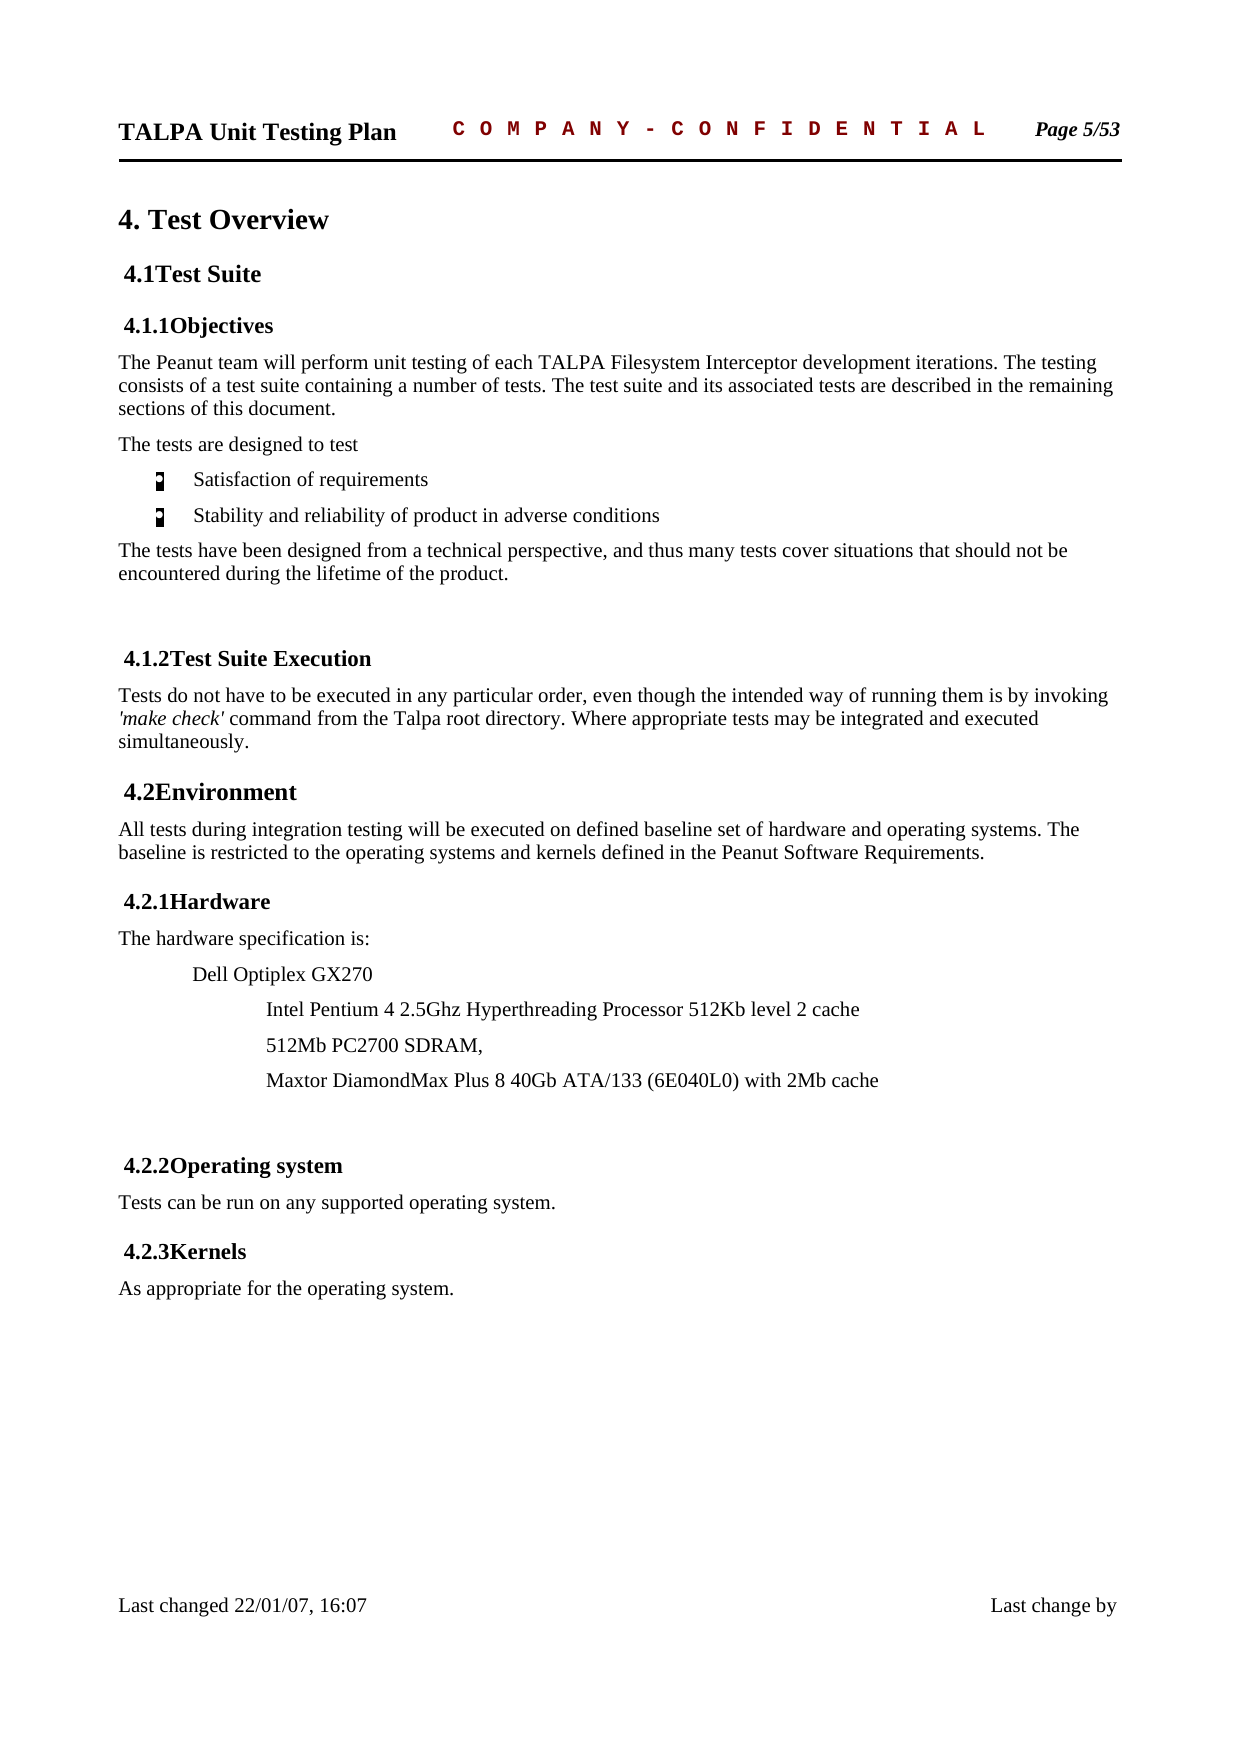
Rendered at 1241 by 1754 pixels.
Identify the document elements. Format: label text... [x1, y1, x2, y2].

text 512Mb PC2700 SDRAM, [118, 1034, 1122, 1057]
subtitle Hardware [123, 889, 1122, 914]
text The tests are designed to test [118, 433, 1122, 456]
text Dell Optiplex GX270 [118, 963, 1122, 986]
text As appropriate for the operating system. [118, 1277, 1122, 1300]
text Maxtor DiamondMax Plus 8 40Gb ATA/133 (6E040L0) with 2Mb cache [118, 1069, 1122, 1092]
subtitle Test Overview [118, 203, 1122, 235]
text Tests do not have to be executed in any particular order, even though the intended way of running them is by invoking 'make check' command from the Talpa root directory. Where appropriate tests may be integrated and executed simultaneously. [118, 684, 1122, 753]
list Satisfaction of requirements [156, 468, 1122, 491]
text Intel Pentium 4 2.5Ghz Hyperthreading Processor 512Kb level 2 cache [118, 998, 1122, 1021]
text The tests have been designed from a technical perspective, and thus many tests cover situations that should not be encountered during the lifetime of the product. [118, 539, 1122, 585]
text The Peanut team will perform unit testing of each TALPA Filesystem Interceptor development iterations. The testing consists of a test suite containing a number of tests. The test suite and its associated tests are described in the remaining sections of this document. [118, 351, 1122, 420]
subtitle Test Suite Execution [123, 646, 1122, 671]
subtitle Objectives [123, 313, 1122, 338]
subtitle Environment [124, 778, 1122, 806]
list Stability and reliability of product in adverse conditions [156, 504, 1122, 527]
text The hardware specification is: [118, 927, 1122, 950]
subtitle Test Suite [124, 260, 1122, 288]
subtitle Kernels [123, 1239, 1122, 1264]
text Tests can be run on any supported operating system. [118, 1191, 1122, 1214]
subtitle Operating system [123, 1153, 1122, 1178]
text All tests during integration testing will be executed on defined baseline set of hardware and operating systems. The baseline is restricted to the operating systems and kernels defined in the Peanut Software Requirements. [118, 818, 1122, 864]
